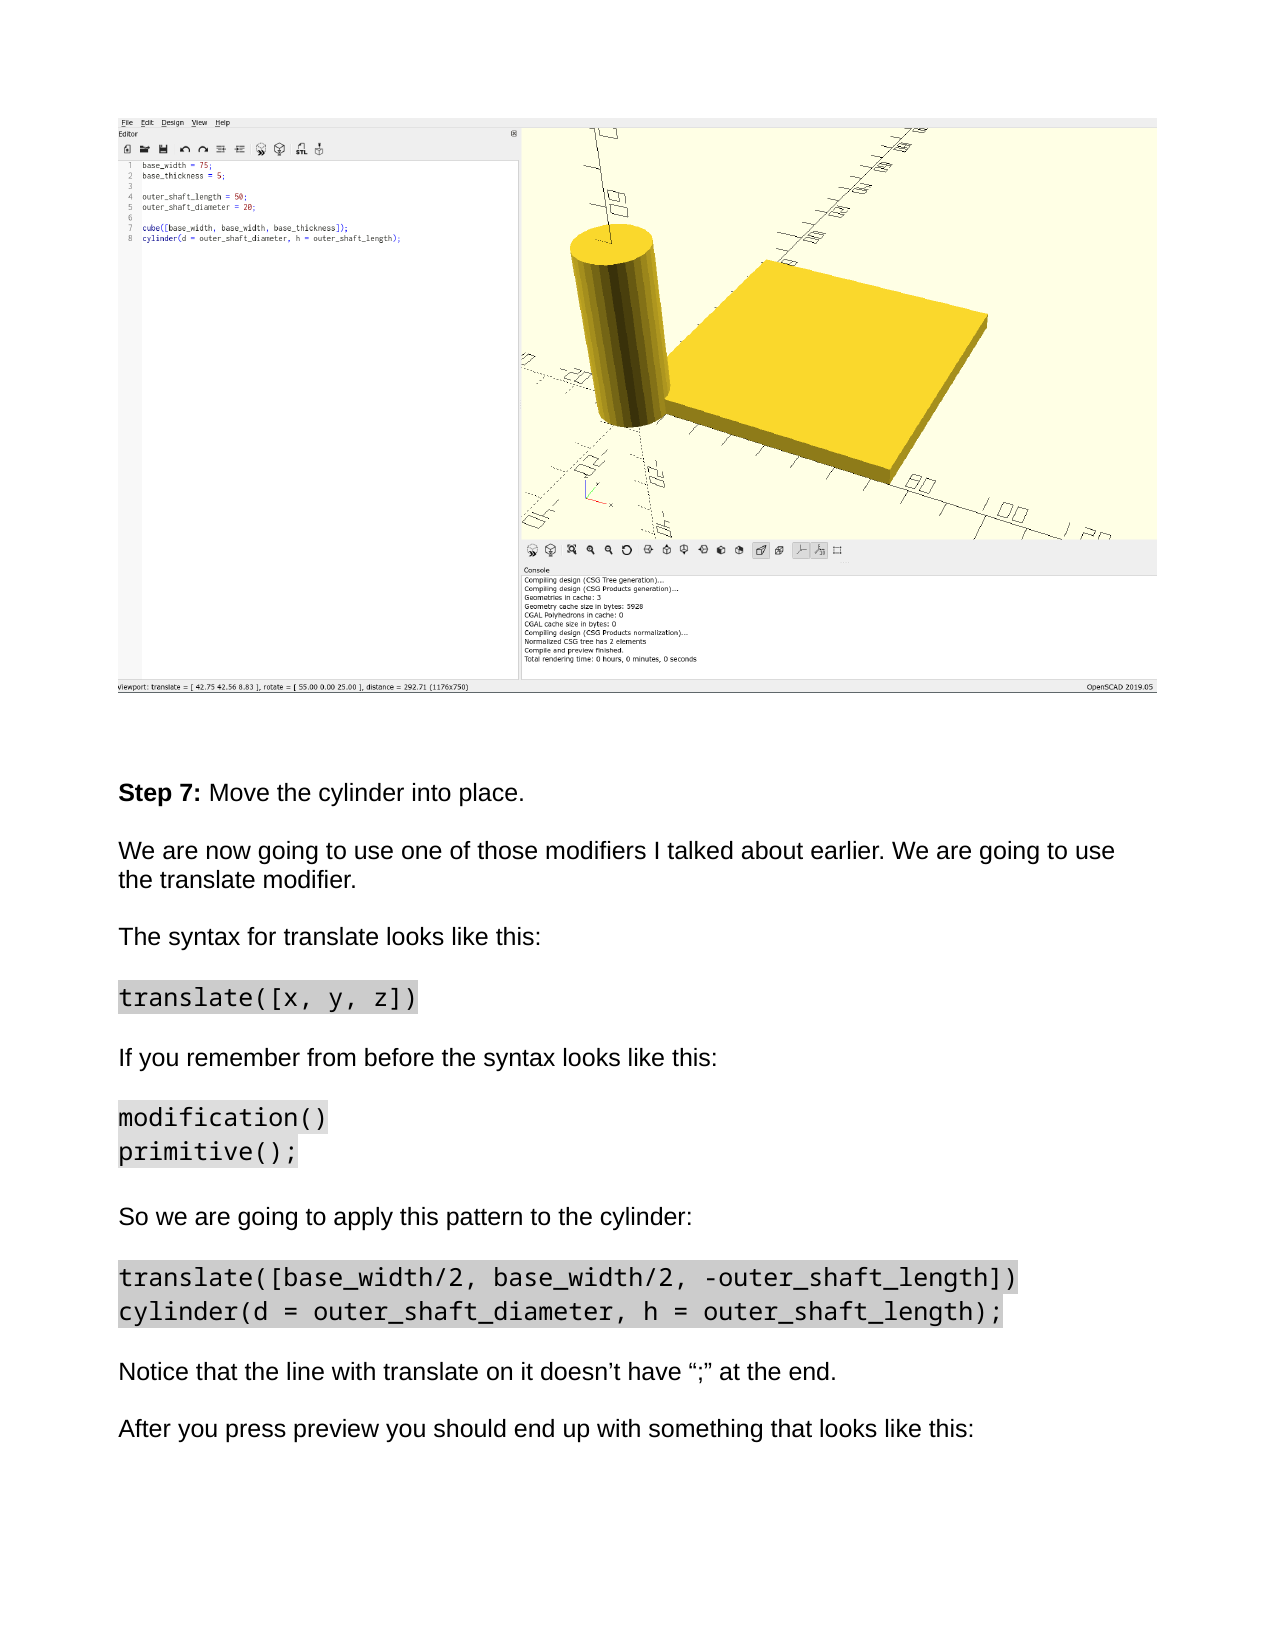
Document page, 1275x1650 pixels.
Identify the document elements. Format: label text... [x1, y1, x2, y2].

text After you press preview you should end up with something that looks like this: [118, 1414, 1157, 1443]
text The syntax for translate looks like this: [118, 922, 1157, 951]
text If you remember from before the syntax looks like this: [118, 1042, 1157, 1071]
text translate([x, y, z]) [118, 980, 1157, 1014]
text Notice that the line with translate on it doesn’t have “;” at the end. [118, 1357, 1157, 1385]
text primitive(); [118, 1134, 1157, 1168]
text translate([base_width/2, base_width/2, -outer_shaft_length]) [118, 1260, 1157, 1294]
text We are now going to use one of those modifiers I talked about earlier. We are going to use the translate modifier. [118, 836, 1157, 893]
text So we are going to apply this pattern to the cylinder: [118, 1202, 1157, 1231]
text modification() [118, 1100, 1157, 1134]
text Step 7: Move the cylinder into place. [118, 778, 1157, 807]
text cylinder(d = outer_shaft_diameter, h = outer_shaft_length); [118, 1294, 1157, 1328]
picture [118, 118, 1157, 693]
